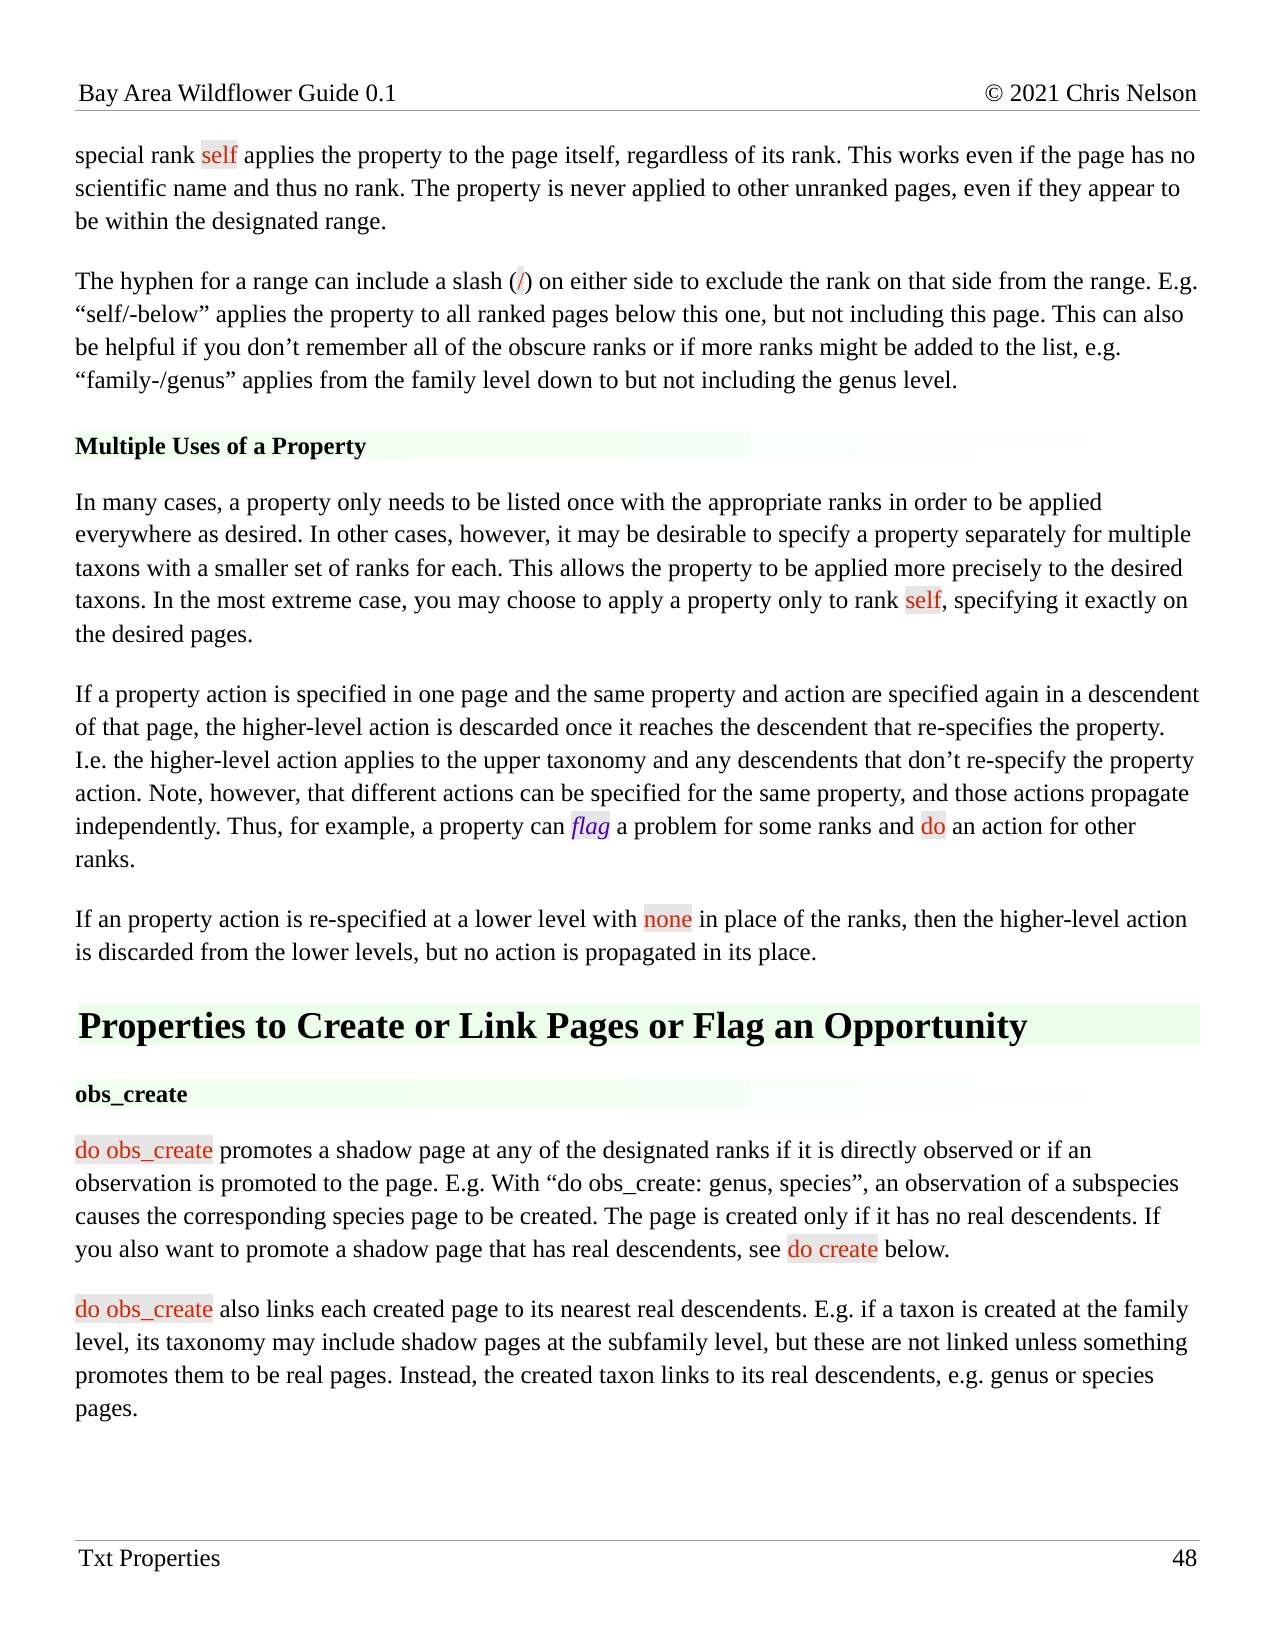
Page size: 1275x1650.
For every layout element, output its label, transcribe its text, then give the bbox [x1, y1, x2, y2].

subtitle Multiple Uses of a Property [75, 431, 1200, 459]
text do obs_create also links each created page to its nearest real descendents. E.g. if a taxon is created at the family level, its taxonomy may include shadow pages at the subfamily level, but these are not linked unless something promotes them to be real pages. Instead, the created taxon links to its real descendents, e.g. genus or species pages. [75, 1294, 1200, 1422]
text special rank self applies the property to the page itself, regardless of its rank. This works even if the page has no scientific name and thus no rank. The property is never applied to other unranked pages, even if they appear to be within the designated range. [75, 140, 1200, 235]
subtitle Properties to Create or Link Pages or Flag an Opportunity [78, 1003, 1200, 1046]
text If a property action is specified in one page and the same property and action are specified again in a descendent of that page, the higher-level action is descarded once it reaches the descendent that re-specifies the property. I.e. the higher-level action applies to the upper taxonomy and any descendents that don’t re-specify the property action. Note, however, that different actions can be specified for the same property, and those actions propagate independently. Thus, for example, a property can flag a problem for some ranks and do an action for other ranks. [75, 679, 1200, 872]
text The hyphen for a range can include a slash (/) on either side to exclude the rank on that side from the range. E.g. “self/-below” applies the property to all ranked pages below this one, but not including this page. This can also be helpful if you don’t remember all of the obscure ranks or if more ranks might be added to the list, e.g. “family-/genus” applies from the family level down to but not including the genus level. [75, 266, 1200, 394]
text do obs_create promotes a shadow page at any of the designated ranks if it is directly observed or if an observation is promoted to the page. E.g. With “do obs_create: genus, species”, an observation of a subspecies causes the corresponding species page to be created. The page is created only if it has no real descendents. If you also want to promote a shadow page that has real descendents, see do create below. [75, 1135, 1200, 1263]
text In many cases, a property only needs to be listed once with the appropriate ranks in order to be applied everywhere as desired. In other cases, however, it may be desirable to specify a property separately for multiple taxons with a smaller set of ranks for each. This allows the property to be applied more precisely to the desired taxons. In the most extreme case, you may choose to apply a property only to rank self, specifying it exactly on the desired pages. [75, 487, 1200, 647]
subtitle obs_create [75, 1079, 1200, 1108]
text If an property action is re-specified at a lower level with none in place of the ranks, then the higher-level action is discarded from the lower levels, but no action is propagated in its place. [75, 904, 1200, 966]
